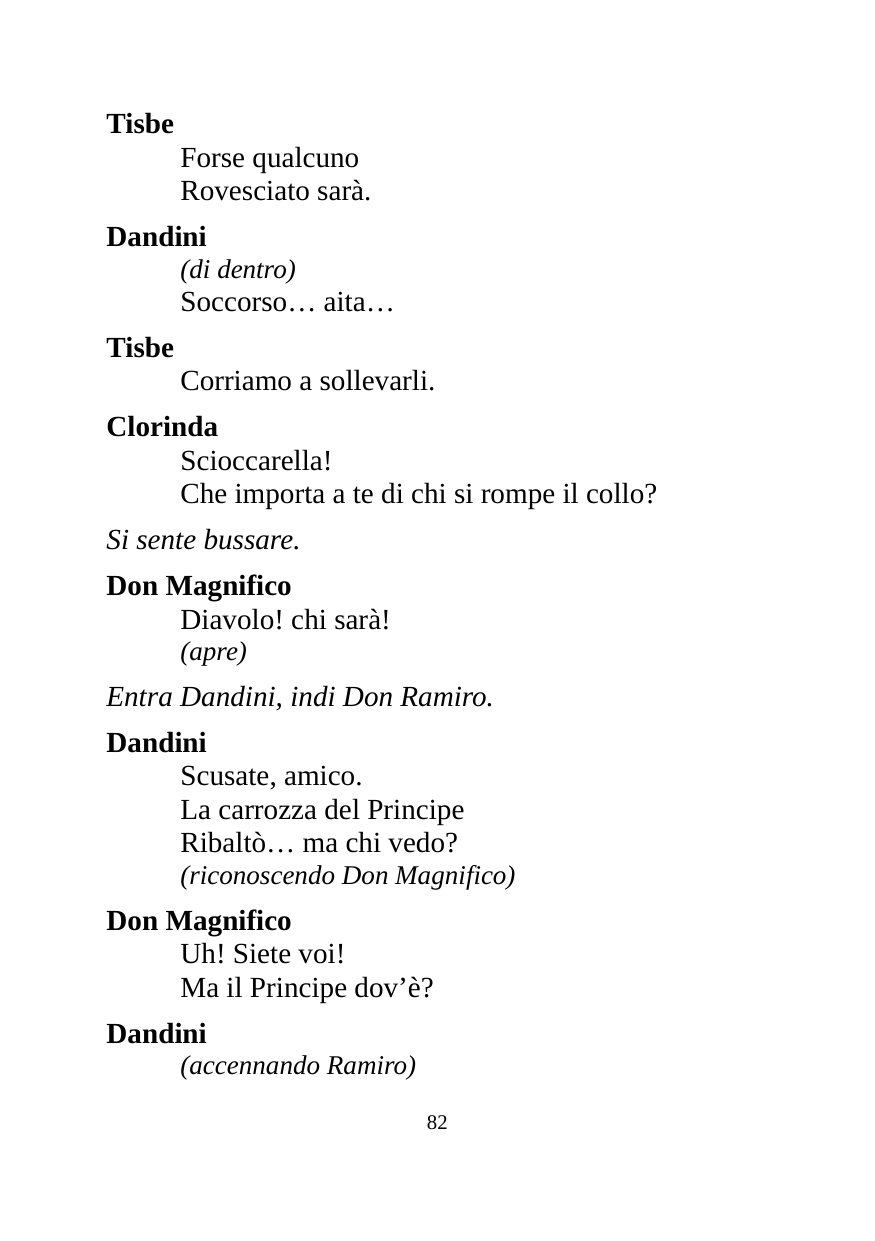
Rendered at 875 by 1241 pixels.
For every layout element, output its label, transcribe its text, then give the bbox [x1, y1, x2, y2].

text Entra Dandini, indi Don Ramiro. [106, 679, 768, 712]
text Don Magnifico [106, 568, 768, 602]
text (di dentro) Soccorso… aita… [180, 253, 768, 317]
text Tisbe [106, 106, 768, 140]
text Don Magnifico [106, 903, 768, 936]
text Dandini [106, 219, 768, 253]
text Tisbe [106, 330, 768, 363]
text (accennando Ramiro) [180, 1049, 768, 1080]
text Diavolo! chi sarà! (apre) [180, 602, 768, 667]
text Forse qualcuno Rovesciato sarà. [180, 140, 768, 207]
text Corriamo a sollevarli. [180, 363, 768, 397]
text Si sente bussare. [106, 522, 768, 556]
text Dandini [106, 725, 768, 758]
text Clorinda [106, 409, 768, 443]
text Scioccarella! Che importa a te di chi si rompe il collo? [180, 443, 768, 510]
text Dandini [106, 1016, 768, 1049]
text Uh! Siete voi! Ma il Principe dov’è? [180, 936, 768, 1003]
text Scusate, amico. La carrozza del Principe Ribaltò… ma chi vedo? (riconoscendo Don Magnifico) [180, 758, 768, 890]
